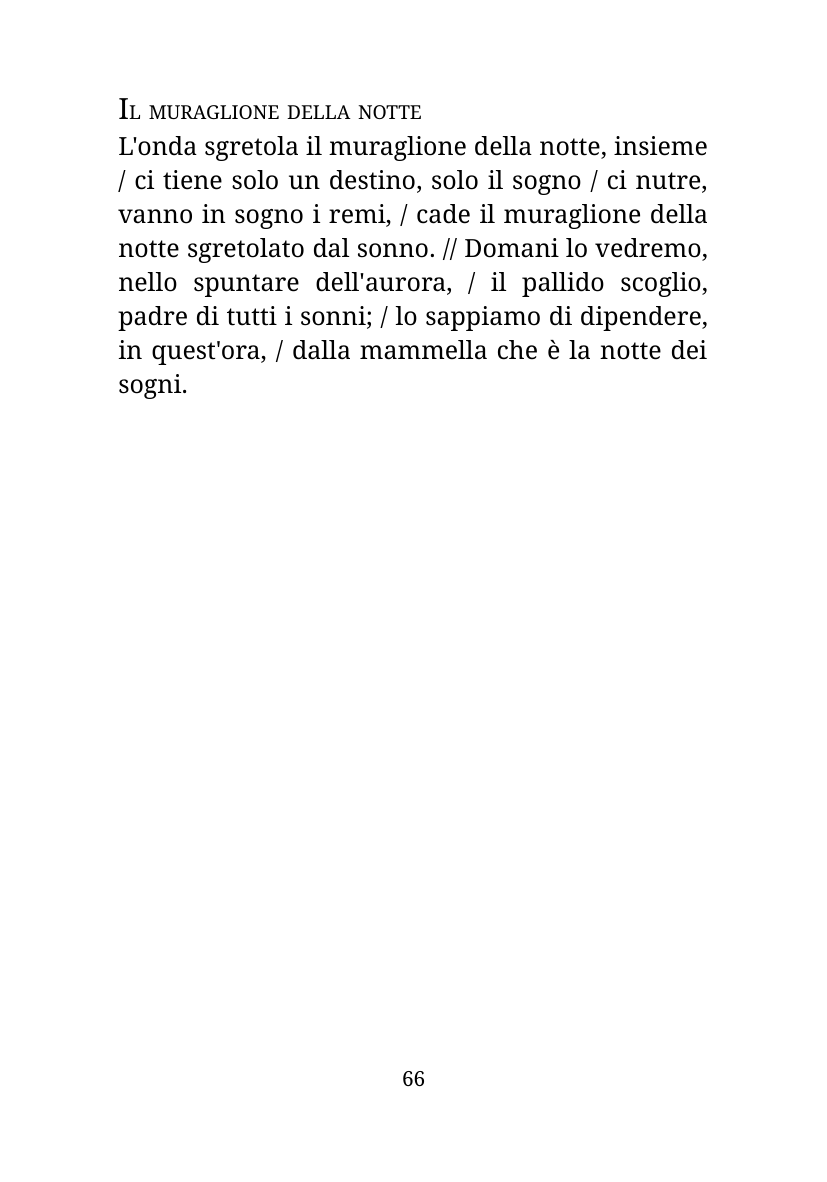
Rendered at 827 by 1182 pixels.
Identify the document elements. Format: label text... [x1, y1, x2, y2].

text L'onda sgretola il muraglione della notte, insieme / ci tiene solo un destino, solo il sogno / ci nutre, vanno in sogno i remi, / cade il muraglione della notte sgretolato dal sonno. // Domani lo vedremo, nello spuntare dell'aurora, / il pallido scoglio, padre di tutti i sonni; / lo sappiamo di dipendere, in quest'ora, / dalla mammella che è la notte dei sogni. [118, 128, 709, 401]
text Il muraglione della notte [118, 88, 709, 128]
